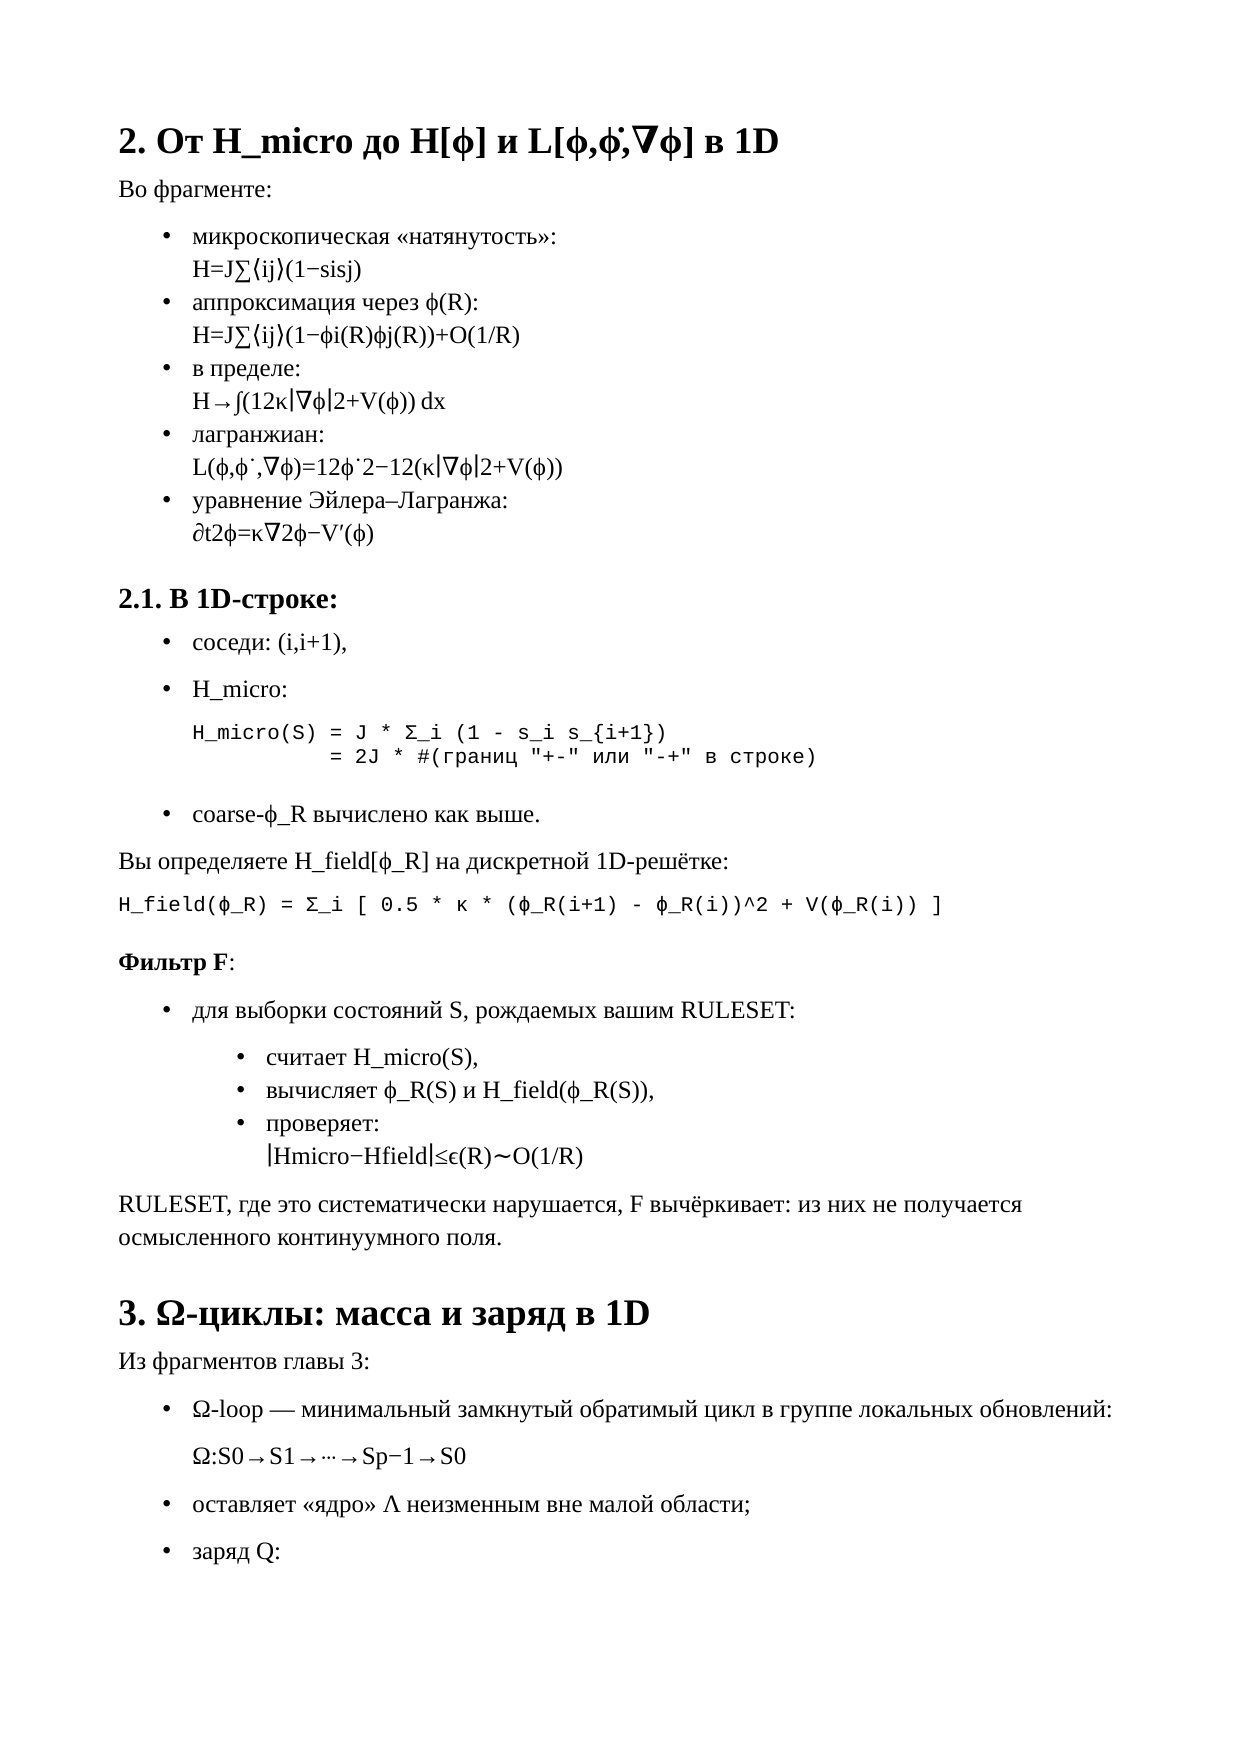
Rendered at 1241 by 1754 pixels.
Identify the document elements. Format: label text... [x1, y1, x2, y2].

list H_micro: [162, 674, 1122, 703]
text Из фрагментов главы 3: [118, 1346, 1122, 1375]
list вычисляет ϕ_R(S) и H_field(ϕ_R(S)), [236, 1075, 1122, 1104]
list лагранжиан: L(ϕ,ϕ˙,∇ϕ)=12ϕ˙2−12(κ∣∇ϕ∣2+V(ϕ)) [162, 419, 1122, 481]
list микроскопическая «натянутость»: H=J∑⟨ij⟩(1−sisj) [162, 221, 1122, 283]
subtitle 3. Ω‑циклы: масса и заряд в 1D [118, 1290, 1122, 1333]
list для выборки состояний S, рождаемых вашим RULESET: [162, 995, 1122, 1023]
list в пределе: H→∫(12κ∣∇ϕ∣2+V(ϕ)) dx [162, 353, 1122, 415]
list соседи: (i,i+1), [162, 627, 1122, 656]
subtitle 2.1. В 1D‑строке: [118, 581, 1122, 614]
list Ω:S0→S1→⋯→Sp−1→S0 [162, 1441, 1122, 1470]
list аппроксимация через ϕ(R): H=J∑⟨ij⟩(1−ϕi(R)ϕj(R))+O(1/R) [162, 287, 1122, 349]
text Во фрагменте: [118, 174, 1122, 202]
list = 2J * #(границ "+-" или "-+" в строке) [162, 746, 1122, 769]
list заряд Q: [162, 1536, 1122, 1565]
list Ω‑loop — минимальный замкнутый обратимый цикл в группе локальных обновлений: [162, 1394, 1122, 1422]
list coarse‑ϕ_R вычислено как выше. [162, 799, 1122, 827]
list проверяет: ∣Hmicro−Hfield∣≤ϵ(R)∼O(1/R) [236, 1108, 1122, 1170]
text Вы определяете H_field[ϕ_R] на дискретной 1D‑решётке: [118, 846, 1122, 875]
list H_micro(S) = J * Σ_i (1 - s_i s_{i+1}) [162, 722, 1122, 746]
list считает H_micro(S), [236, 1042, 1122, 1071]
list оставляет «ядро» Λ неизменным вне малой области; [162, 1489, 1122, 1518]
list уравнение Эйлера–Лагранжа: ∂t2ϕ=κ∇2ϕ−V′(ϕ) [162, 486, 1122, 547]
text Фильтр F: [118, 947, 1122, 976]
text H_field(ϕ_R) = Σ_i [ 0.5 * κ * (ϕ_R(i+1) - ϕ_R(i))^2 + V(ϕ_R(i)) ] [118, 894, 1122, 918]
text RULESET, где это систематически нарушается, F вычёркивает: из них не получается осмысленного континуумного поля. [118, 1189, 1122, 1251]
subtitle 2. От H_micro до H[ϕ] и L[ϕ,ϕ̇,∇ϕ] в 1D [118, 118, 1122, 161]
